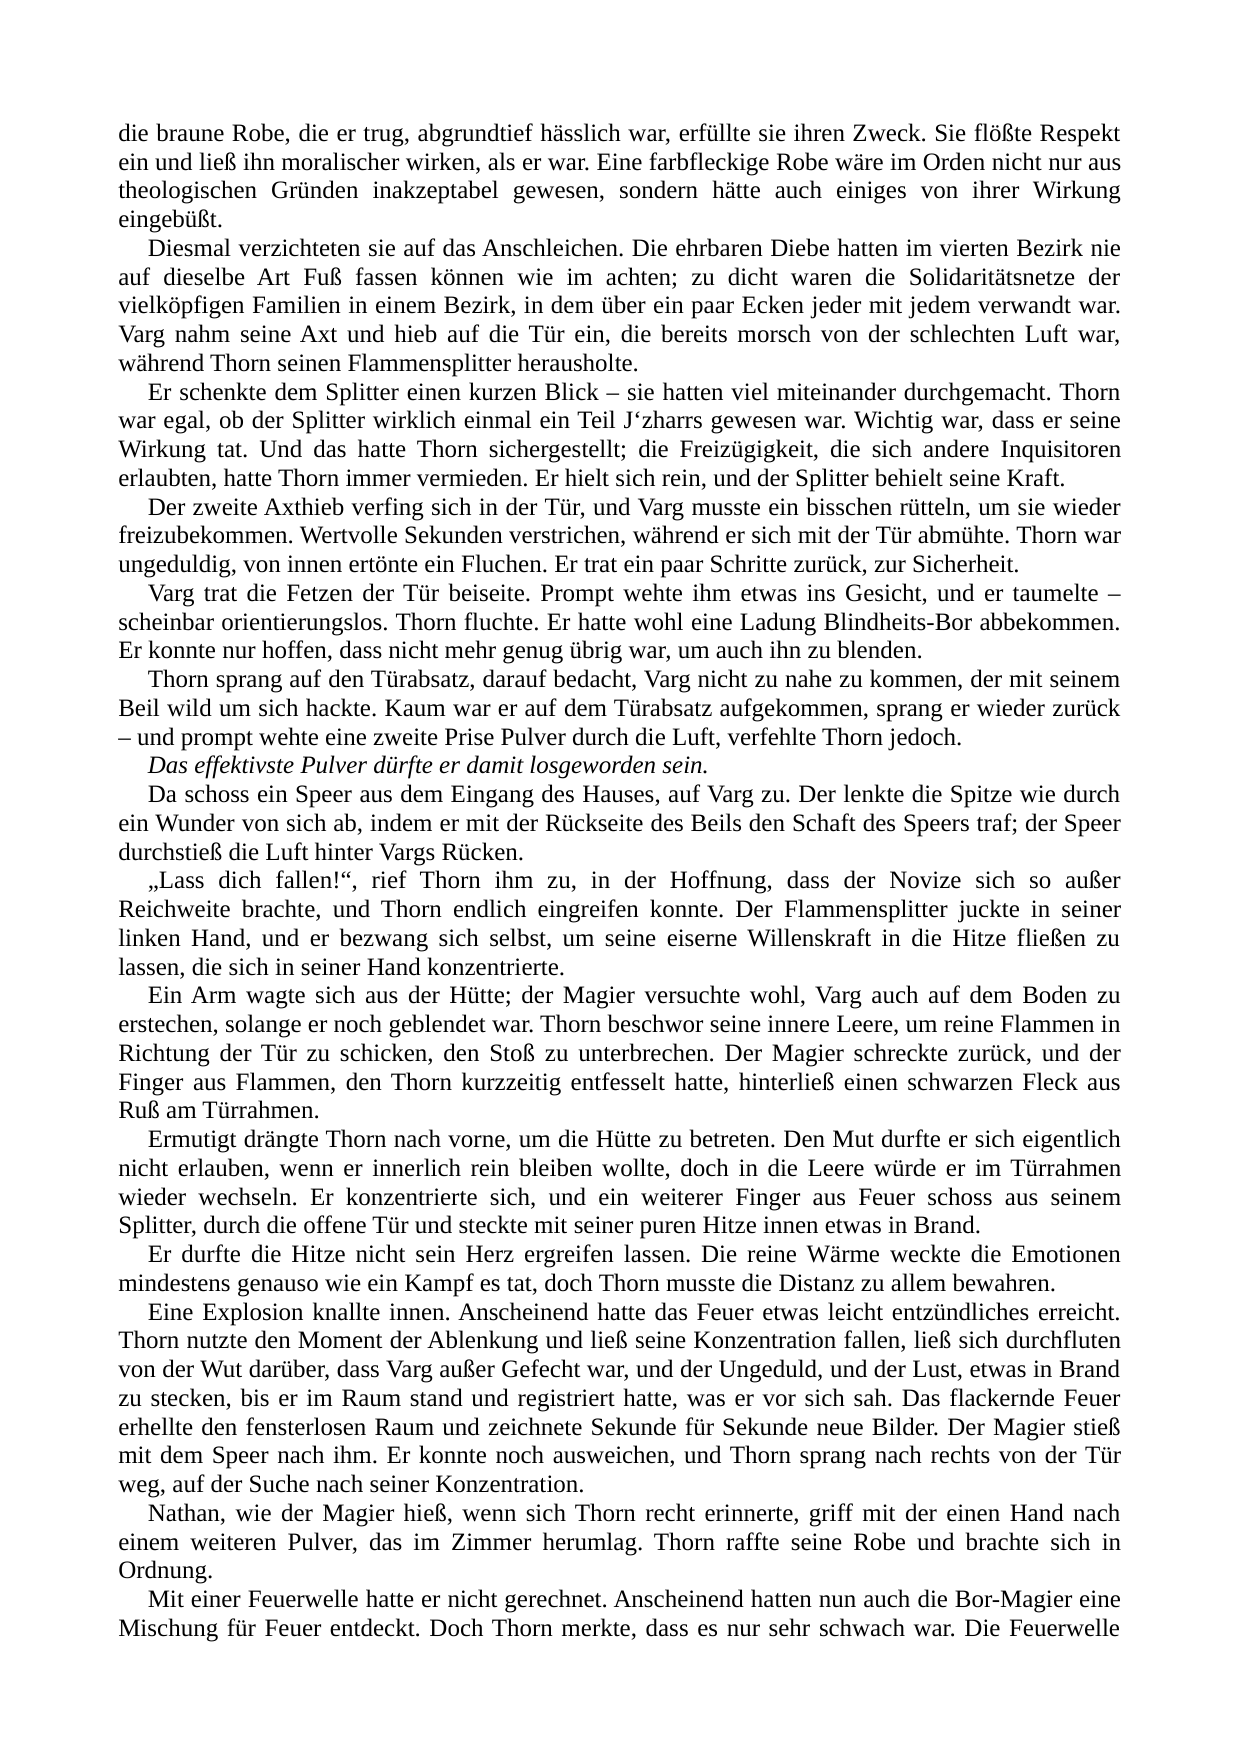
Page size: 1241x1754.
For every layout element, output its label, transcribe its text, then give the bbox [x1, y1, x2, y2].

text „Lass dich fallen!“, rief Thorn ihm zu, in der Hoffnung, dass der Novize sich so außer Reichweite brachte, und Thorn endlich eingreifen konnte. Der Flammensplitter juckte in seiner linken Hand, und er bezwang sich selbst, um seine eiserne Willenskraft in die Hitze fließen zu lassen, die sich in seiner Hand konzentrierte. [118, 866, 1122, 981]
text Mit einer Feuerwelle hatte er nicht gerechnet. Anscheinend hatten nun auch die Bor-Magier eine Mischung für Feuer entdeckt. Doch Thorn merkte, dass es nur sehr schwach war. Die Feuerwelle [118, 1584, 1122, 1642]
text Er schenkte dem Splitter einen kurzen Blick – sie hatten viel miteinander durchgemacht. Thorn war egal, ob der Splitter wirklich einmal ein Teil J‘zharrs gewesen war. Wichtig war, dass er seine Wirkung tat. Und das hatte Thorn sichergestellt; die Freizügigkeit, die sich andere Inquisitoren erlaubten, hatte Thorn immer vermieden. Er hielt sich rein, und der Splitter behielt seine Kraft. [118, 377, 1122, 492]
text Thorn sprang auf den Türabsatz, darauf bedacht, Varg nicht zu nahe zu kommen, der mit seinem Beil wild um sich hackte. Kaum war er auf dem Türabsatz aufgekommen, sprang er wieder zurück – und prompt wehte eine zweite Prise Pulver durch die Luft, verfehlte Thorn jedoch. [118, 664, 1122, 751]
text die braune Robe, die er trug, abgrundtief hässlich war, erfüllte sie ihren Zweck. Sie flößte Respekt ein und ließ ihn moralischer wirken, als er war. Eine farbfleckige Robe wäre im Orden nicht nur aus theologischen Gründen inakzeptabel gewesen, sondern hätte auch einiges von ihrer Wirkung eingebüßt. [118, 118, 1122, 233]
text Nathan, wie der Magier hieß, wenn sich Thorn recht erinnerte, griff mit der einen Hand nach einem weiteren Pulver, das im Zimmer herumlag. Thorn raffte seine Robe und brachte sich in Ordnung. [118, 1498, 1122, 1584]
text Eine Explosion knallte innen. Anscheinend hatte das Feuer etwas leicht entzündliches erreicht. Thorn nutzte den Moment der Ablenkung und ließ seine Konzentration fallen, ließ sich durchfluten von der Wut darüber, dass Varg außer Gefecht war, und der Ungeduld, und der Lust, etwas in Brand zu stecken, bis er im Raum stand und registriert hatte, was er vor sich sah. Das flackernde Feuer erhellte den fensterlosen Raum und zeichnete Sekunde für Sekunde neue Bilder. Der Magier stieß mit dem Speer nach ihm. Er konnte noch ausweichen, und Thorn sprang nach rechts von der Tür weg, auf der Suche nach seiner Konzentration. [118, 1297, 1122, 1498]
text Diesmal verzichteten sie auf das Anschleichen. Die ehrbaren Diebe hatten im vierten Bezirk nie auf dieselbe Art Fuß fassen können wie im achten; zu dicht waren die Solidaritätsnetze der vielköpfigen Familien in einem Bezirk, in dem über ein paar Ecken jeder mit jedem verwandt war. Varg nahm seine Axt und hieb auf die Tür ein, die bereits morsch von der schlechten Luft war, während Thorn seinen Flammensplitter herausholte. [118, 233, 1122, 377]
text Varg trat die Fetzen der Tür beiseite. Prompt wehte ihm etwas ins Gesicht, und er taumelte – scheinbar orientierungslos. Thorn fluchte. Er hatte wohl eine Ladung Blindheits-Bor abbekommen. Er konnte nur hoffen, dass nicht mehr genug übrig war, um auch ihn zu blenden. [118, 578, 1122, 664]
text Ein Arm wagte sich aus der Hütte; der Magier versuchte wohl, Varg auch auf dem Boden zu erstechen, solange er noch geblendet war. Thorn beschwor seine innere Leere, um reine Flammen in Richtung der Tür zu schicken, den Stoß zu unterbrechen. Der Magier schreckte zurück, und der Finger aus Flammen, den Thorn kurzzeitig entfesselt hatte, hinterließ einen schwarzen Fleck aus Ruß am Türrahmen. [118, 981, 1122, 1124]
text Der zweite Axthieb verfing sich in der Tür, und Varg musste ein bisschen rütteln, um sie wieder freizubekommen. Wertvolle Sekunden verstrichen, während er sich mit der Tür abmühte. Thorn war ungeduldig, von innen ertönte ein Fluchen. Er trat ein paar Schritte zurück, zur Sicherheit. [118, 492, 1122, 578]
text Er durfte die Hitze nicht sein Herz ergreifen lassen. Die reine Wärme weckte die Emotionen mindestens genauso wie ein Kampf es tat, doch Thorn musste die Distanz zu allem bewahren. [118, 1239, 1122, 1297]
text Da schoss ein Speer aus dem Eingang des Hauses, auf Varg zu. Der lenkte die Spitze wie durch ein Wunder von sich ab, indem er mit der Rückseite des Beils den Schaft des Speers traf; der Speer durchstieß die Luft hinter Vargs Rücken. [118, 779, 1122, 866]
text Ermutigt drängte Thorn nach vorne, um die Hütte zu betreten. Den Mut durfte er sich eigentlich nicht erlauben, wenn er innerlich rein bleiben wollte, doch in die Leere würde er im Türrahmen wieder wechseln. Er konzentrierte sich, und ein weiterer Finger aus Feuer schoss aus seinem Splitter, durch die offene Tür und steckte mit seiner puren Hitze innen etwas in Brand. [118, 1124, 1122, 1239]
text Das effektivste Pulver dürfte er damit losgeworden sein. [118, 751, 1122, 779]
